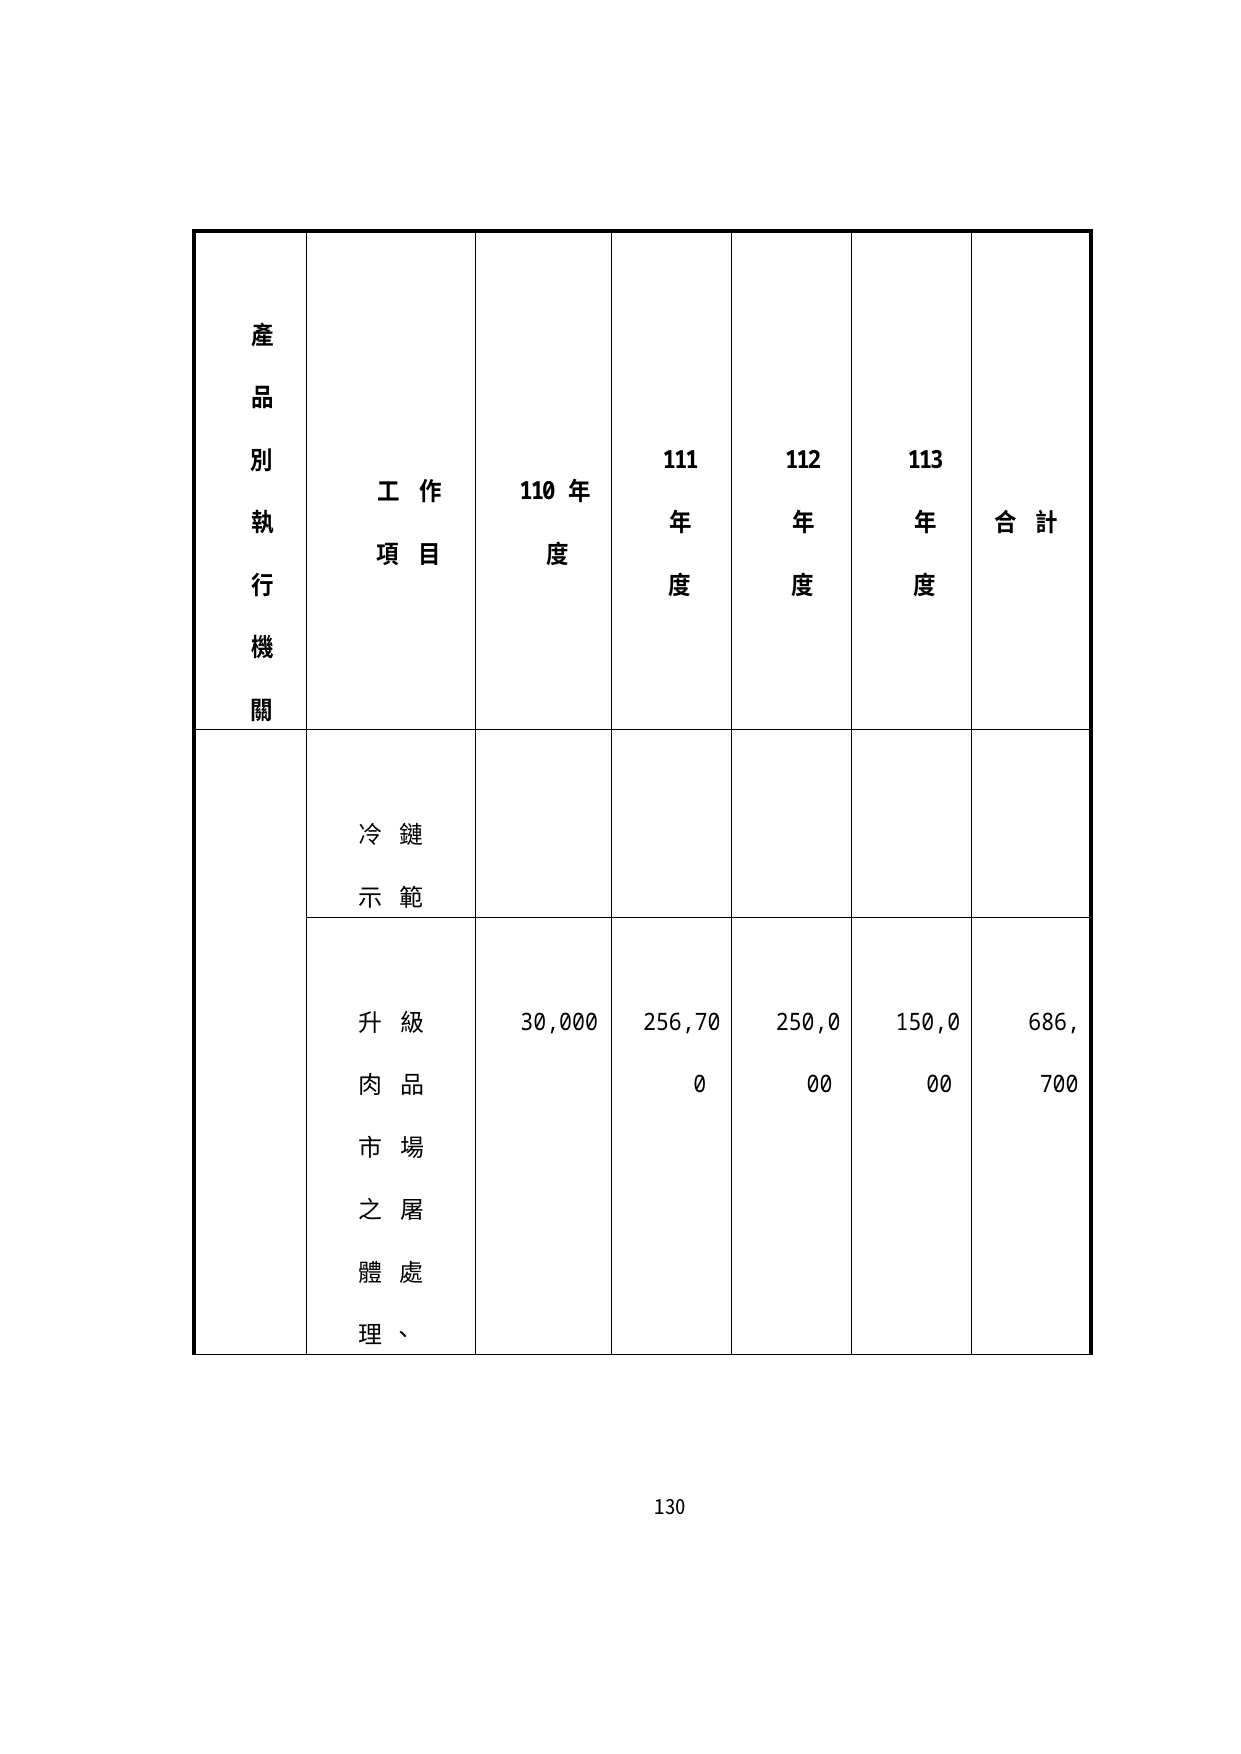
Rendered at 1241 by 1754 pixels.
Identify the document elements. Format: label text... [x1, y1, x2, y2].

table_cell [612, 730, 731, 917]
table_cell [476, 730, 611, 917]
table_cell 30,000 [476, 918, 611, 1354]
table_cell 冷鏈示範 [307, 730, 475, 917]
table_cell [732, 730, 851, 917]
table_header 112年度 [732, 233, 851, 729]
table_header 113年度 [852, 233, 971, 729]
table_cell [196, 730, 306, 1354]
table_cell 250,000 [732, 918, 851, 1354]
table_cell 150,000 [852, 918, 971, 1354]
table_header 產品別 執行機關 [196, 233, 306, 729]
table_cell 256,700 [612, 918, 731, 1354]
table_header 合計 [972, 233, 1089, 729]
table_header 110年度 [476, 233, 611, 729]
table_cell 686,700 [972, 918, 1089, 1354]
table_cell [972, 730, 1089, 917]
table_cell [852, 730, 971, 917]
table_cell 升級肉品市場之屠體處理、 [307, 918, 475, 1354]
table_header 工作項目 [307, 233, 475, 729]
table_header 111年度 [612, 233, 731, 729]
